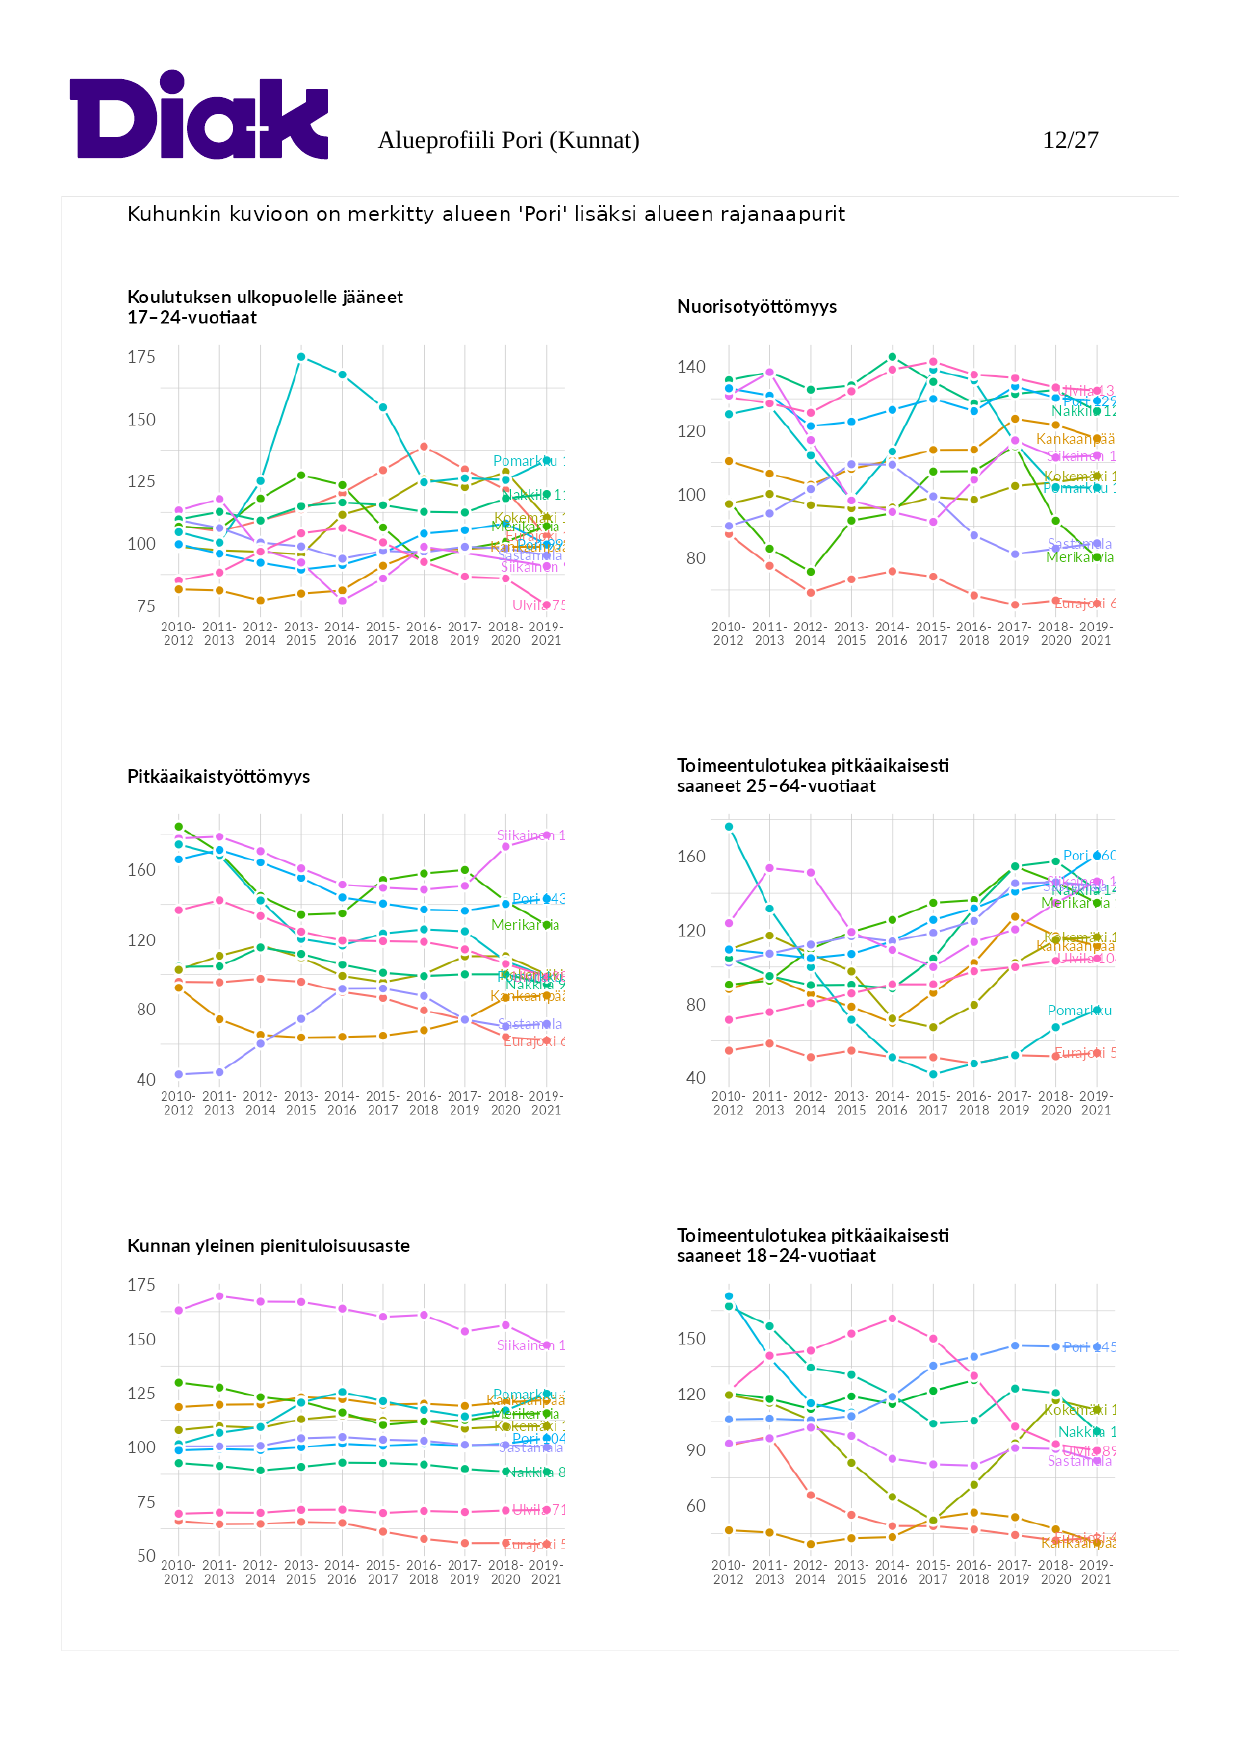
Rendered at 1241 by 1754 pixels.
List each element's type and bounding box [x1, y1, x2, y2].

picture [61, 196, 1179, 1651]
